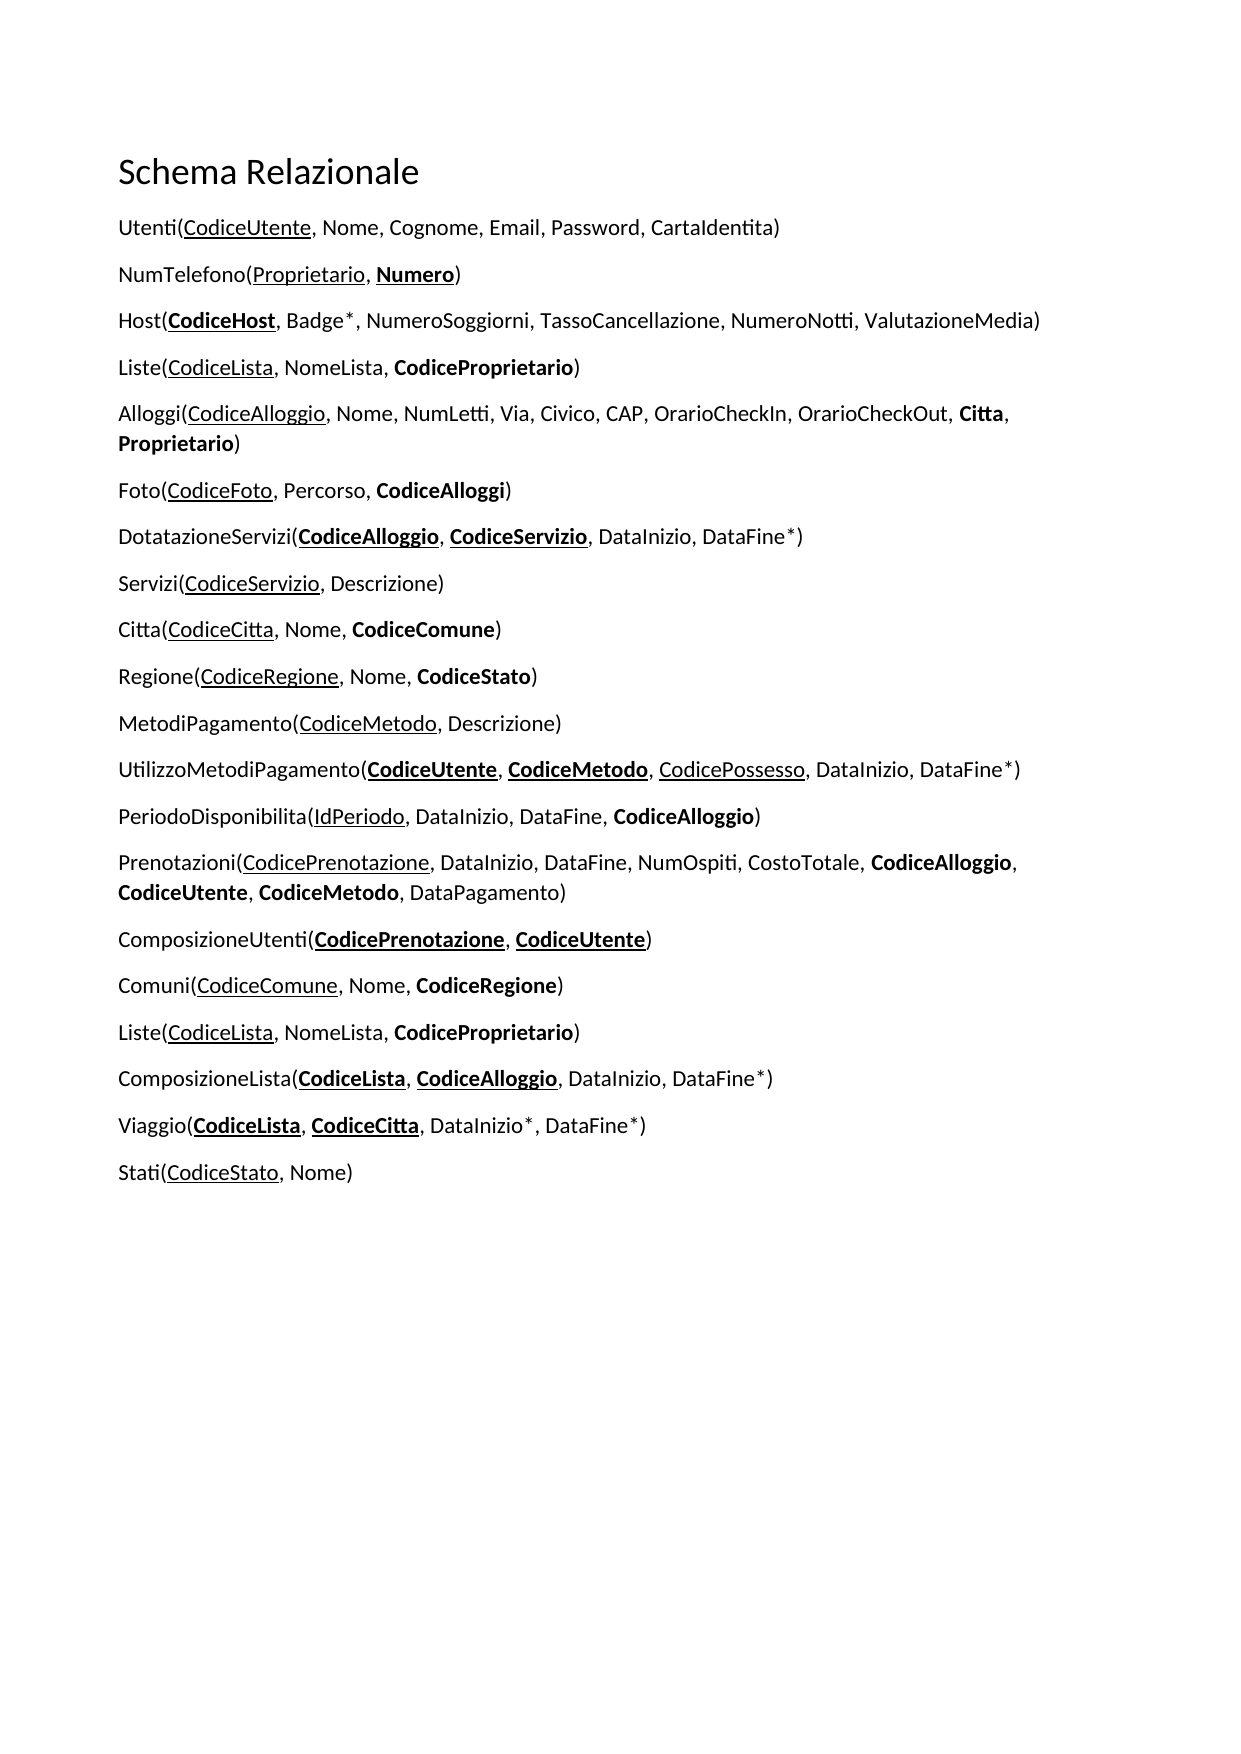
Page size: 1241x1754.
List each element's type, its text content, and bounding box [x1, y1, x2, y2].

text Alloggi(CodiceAlloggio, Nome, NumLetti, Via, Civico, CAP, OrarioCheckIn, OrarioCheckOut, Citta, Proprietario) [118, 399, 1122, 457]
text DotatazioneServizi(CodiceAlloggio, CodiceServizio, DataInizio, DataFine*) [118, 522, 1122, 551]
text Liste(CodiceLista, NomeLista, CodiceProprietario) [118, 353, 1122, 381]
text Prenotazioni(CodicePrenotazione, DataInizio, DataFine, NumOspiti, CostoTotale, CodiceAlloggio, CodiceUtente, CodiceMetodo, DataPagamento) [118, 848, 1122, 906]
text Liste(CodiceLista, NomeLista, CodiceProprietario) [118, 1018, 1122, 1046]
text Viaggio(CodiceLista, CodiceCitta, DataInizio*, DataFine*) [118, 1111, 1122, 1139]
text Schema Relazionale [118, 148, 1122, 193]
text Regione(CodiceRegione, Nome, CodiceStato) [118, 662, 1122, 690]
text Foto(CodiceFoto, Percorso, CodiceAlloggi) [118, 476, 1122, 504]
text UtilizzoMetodiPagamento(CodiceUtente, CodiceMetodo, CodicePossesso, DataInizio, DataFine*) [118, 755, 1122, 783]
text ComposizioneUtenti(CodicePrenotazione, CodiceUtente) [118, 925, 1122, 953]
text Host(CodiceHost, Badge*, NumeroSoggiorni, TassoCancellazione, NumeroNotti, ValutazioneMedia) [118, 306, 1122, 334]
text Citta(CodiceCitta, Nome, CodiceComune) [118, 616, 1122, 644]
text Stati(CodiceStato, Nome) [118, 1158, 1122, 1186]
text Comuni(CodiceComune, Nome, CodiceRegione) [118, 971, 1122, 999]
text PeriodoDisponibilita(IdPeriodo, DataInizio, DataFine, CodiceAlloggio) [118, 802, 1122, 830]
text NumTelefono(Proprietario, Numero) [118, 260, 1122, 288]
text Utenti(CodiceUtente, Nome, Cognome, Email, Password, CartaIdentita) [118, 213, 1122, 241]
text ComposizioneLista(CodiceLista, CodiceAlloggio, DataInizio, DataFine*) [118, 1064, 1122, 1093]
text Servizi(CodiceServizio, Descrizione) [118, 569, 1122, 597]
text MetodiPagamento(CodiceMetodo, Descrizione) [118, 709, 1122, 737]
